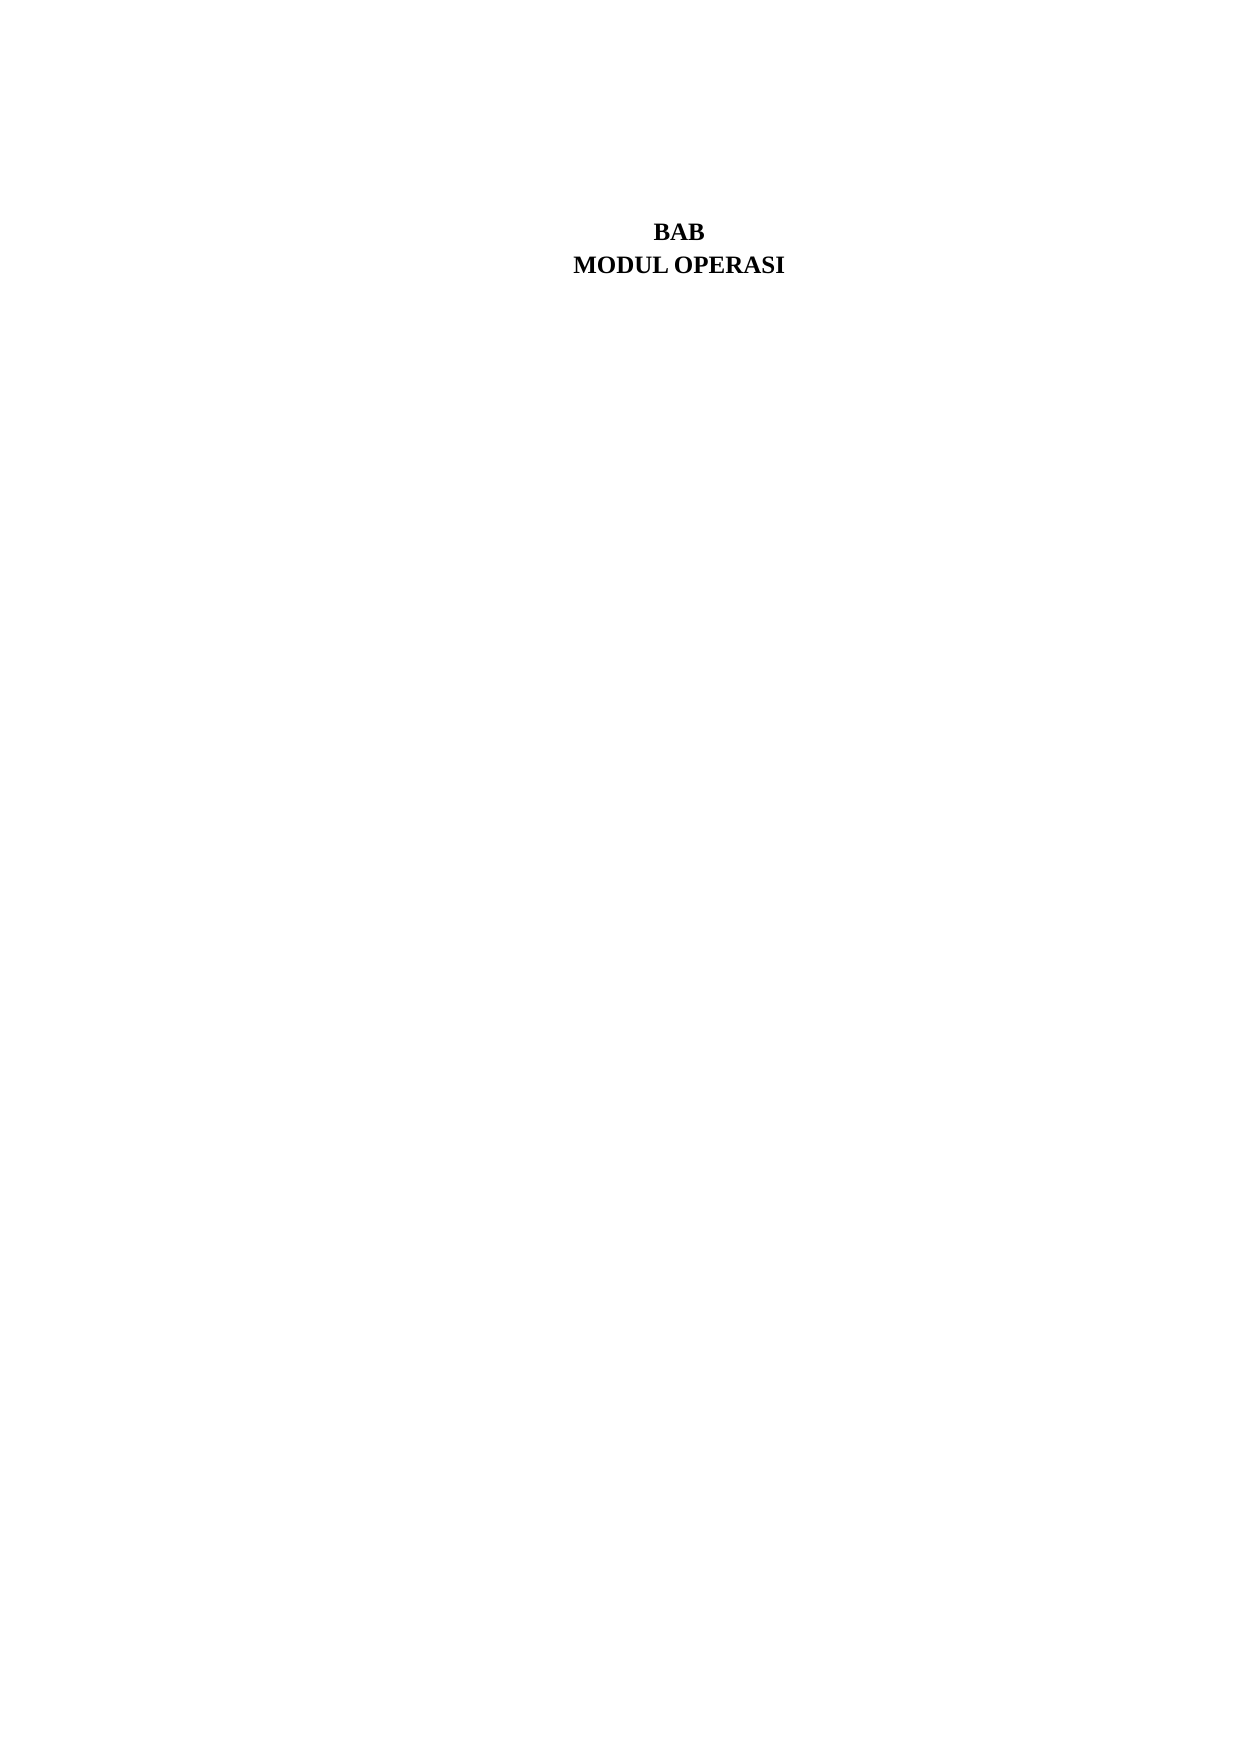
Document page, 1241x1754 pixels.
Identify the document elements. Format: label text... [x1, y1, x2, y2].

text MODUL OPERASI [236, 250, 1122, 279]
text BAB [236, 217, 1122, 246]
